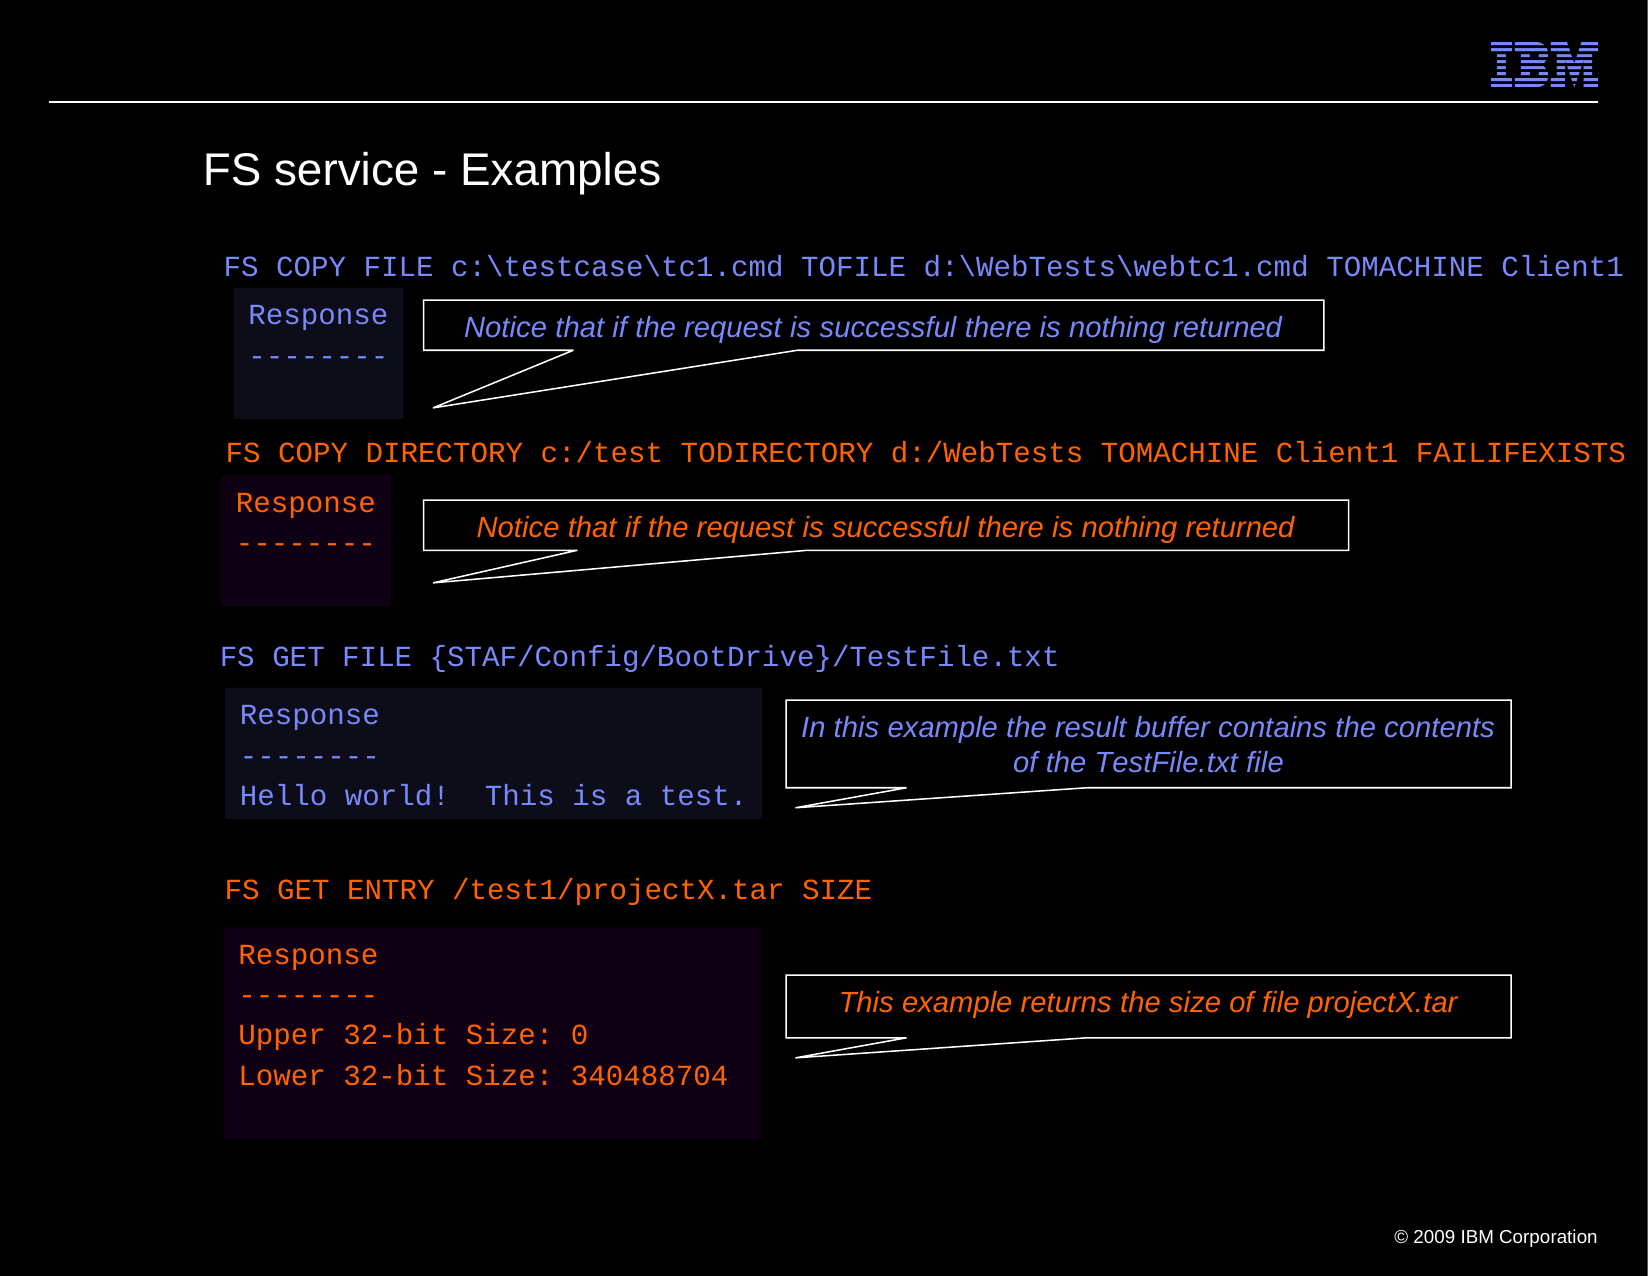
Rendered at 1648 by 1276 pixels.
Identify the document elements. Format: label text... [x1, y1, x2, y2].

text_box Response -------- [233, 287, 404, 419]
text_box FS GET ENTRY /test1/projectX.tar SIZE [209, 862, 887, 914]
text_box FS COPY FILE c:\testcase\tc1.cmd TOFILE d:\WebTests\webtc1.cmd TOMACHINE Client1 [223, 247, 1646, 283]
text_box FS COPY DIRECTORY c:/test TODIRECTORY d:/WebTests TOMACHINE Client1 FAILIFEXISTS [177, 425, 1648, 538]
text_box Notice that if the request is successful there is nothing returned [423, 500, 1349, 583]
picture [1491, 42, 1598, 87]
text_box Response -------- Hello world! This is a test. [225, 687, 763, 819]
text_box This example returns the size of file projectX.tar [786, 975, 1512, 1058]
title FS service - Examples [186, 137, 1648, 231]
text_box Response -------- [221, 538, 391, 607]
text_box In this example the result buffer contains the contents of the TestFile.txt file [786, 700, 1512, 808]
text_box Notice that if the request is successful there is nothing returned [423, 300, 1324, 408]
text_box Response -------- Upper 32-bit Size: 0 Lower 32-bit Size: 340488704 [223, 927, 761, 1140]
text_box FS GET FILE {STAF/Config/BootDrive}/TestFile.txt [205, 629, 1075, 680]
